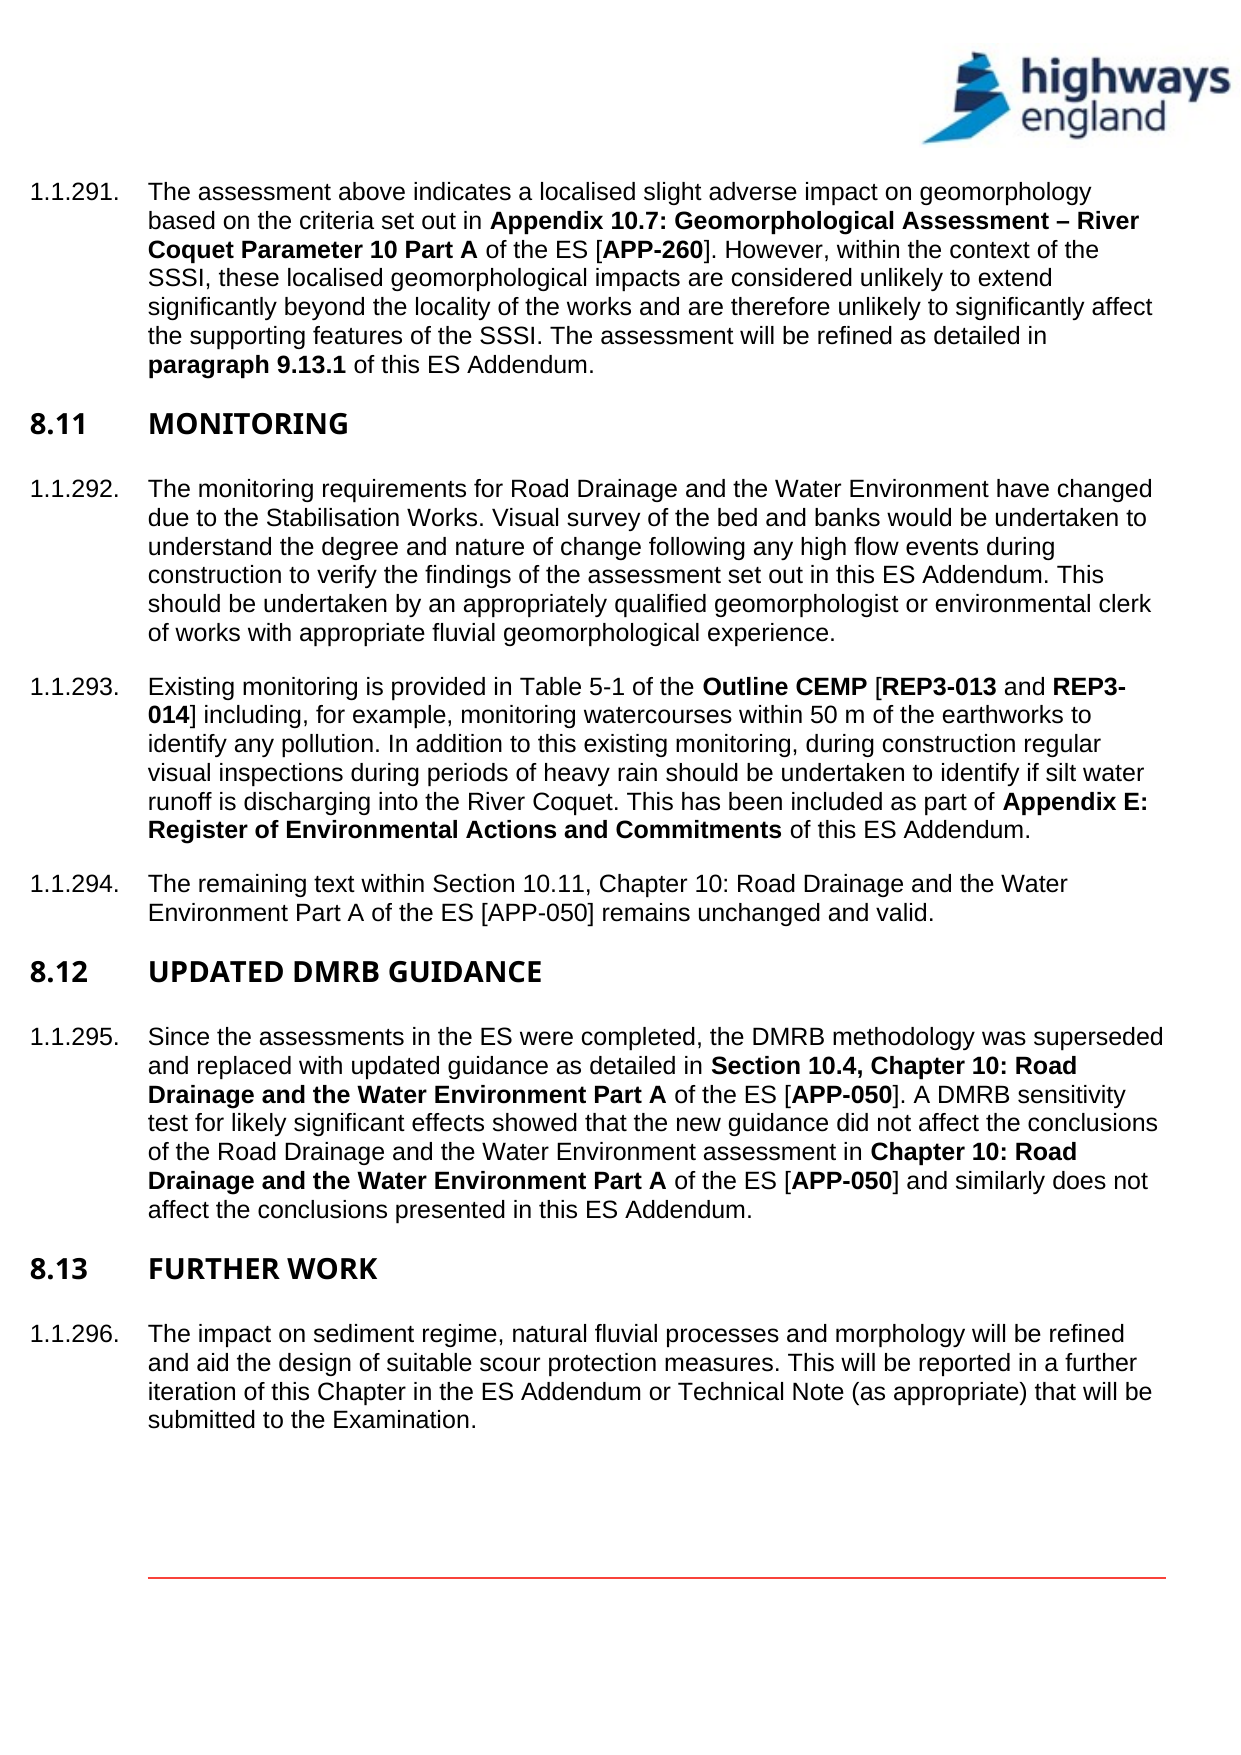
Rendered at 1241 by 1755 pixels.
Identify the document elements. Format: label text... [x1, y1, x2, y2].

subtitle Further work [29, 1248, 1166, 1288]
list The assessment above indicates a localised slight adverse impact on geomorphology based on the criteria set out in Appendix 10.7: Geomorphological Assessment – River Coquet Parameter 10 Part A of the ES [APP-260]. However, within the context of the SSSI, these localised geomorphological impacts are considered unlikely to extend significantly beyond the locality of the works and are therefore unlikely to significantly affect the supporting features of the SSSI. The assessment will be refined as detailed in paragraph 9.13.1 of this ES Addendum. [29, 177, 1166, 378]
subtitle Updated DMRB Guidance [29, 952, 1166, 991]
list The impact on sediment regime, natural fluvial processes and morphology will be refined and aid the design of suitable scour protection measures. This will be reported in a further iteration of this Chapter in the ES Addendum or Technical Note (as appropriate) that will be submitted to the Examination. [29, 1319, 1166, 1434]
subtitle MONITORING [29, 403, 1166, 443]
list Since the assessments in the ES were completed, the DMRB methodology was superseded and replaced with updated guidance as detailed in Section 10.4, Chapter 10: Road Drainage and the Water Environment Part A of the ES [APP-050]. A DMRB sensitivity test for likely significant effects showed that the new guidance did not affect the conclusions of the Road Drainage and the Water Environment assessment in Chapter 10: Road Drainage and the Water Environment Part A of the ES [APP-050] and similarly does not affect the conclusions presented in this ES Addendum. [29, 1022, 1166, 1223]
list Existing monitoring is provided in Table 5-1 of the Outline CEMP [REP3-013 and REP3-014] including, for example, monitoring watercourses within 50 m of the earthworks to identify any pollution. In addition to this existing monitoring, during construction regular visual inspections during periods of heavy rain should be undertaken to identify if silt water runoff is discharging into the River Coquet. This has been included as part of Appendix E: Register of Environmental Actions and Commitments of this ES Addendum. [29, 672, 1166, 844]
list The remaining text within Section 10.11, Chapter 10: Road Drainage and the Water Environment Part A of the ES [APP-050] remains unchanged and valid. [29, 869, 1166, 927]
list The monitoring requirements for Road Drainage and the Water Environment have changed due to the Stabilisation Works. Visual survey of the bed and banks would be undertaken to understand the degree and nature of change following any high flow events during construction to verify the findings of the assessment set out in this ES Addendum. This should be undertaken by an appropriately qualified geomorphologist or environmental clerk of works with appropriate fluvial geomorphological experience. [29, 474, 1166, 647]
